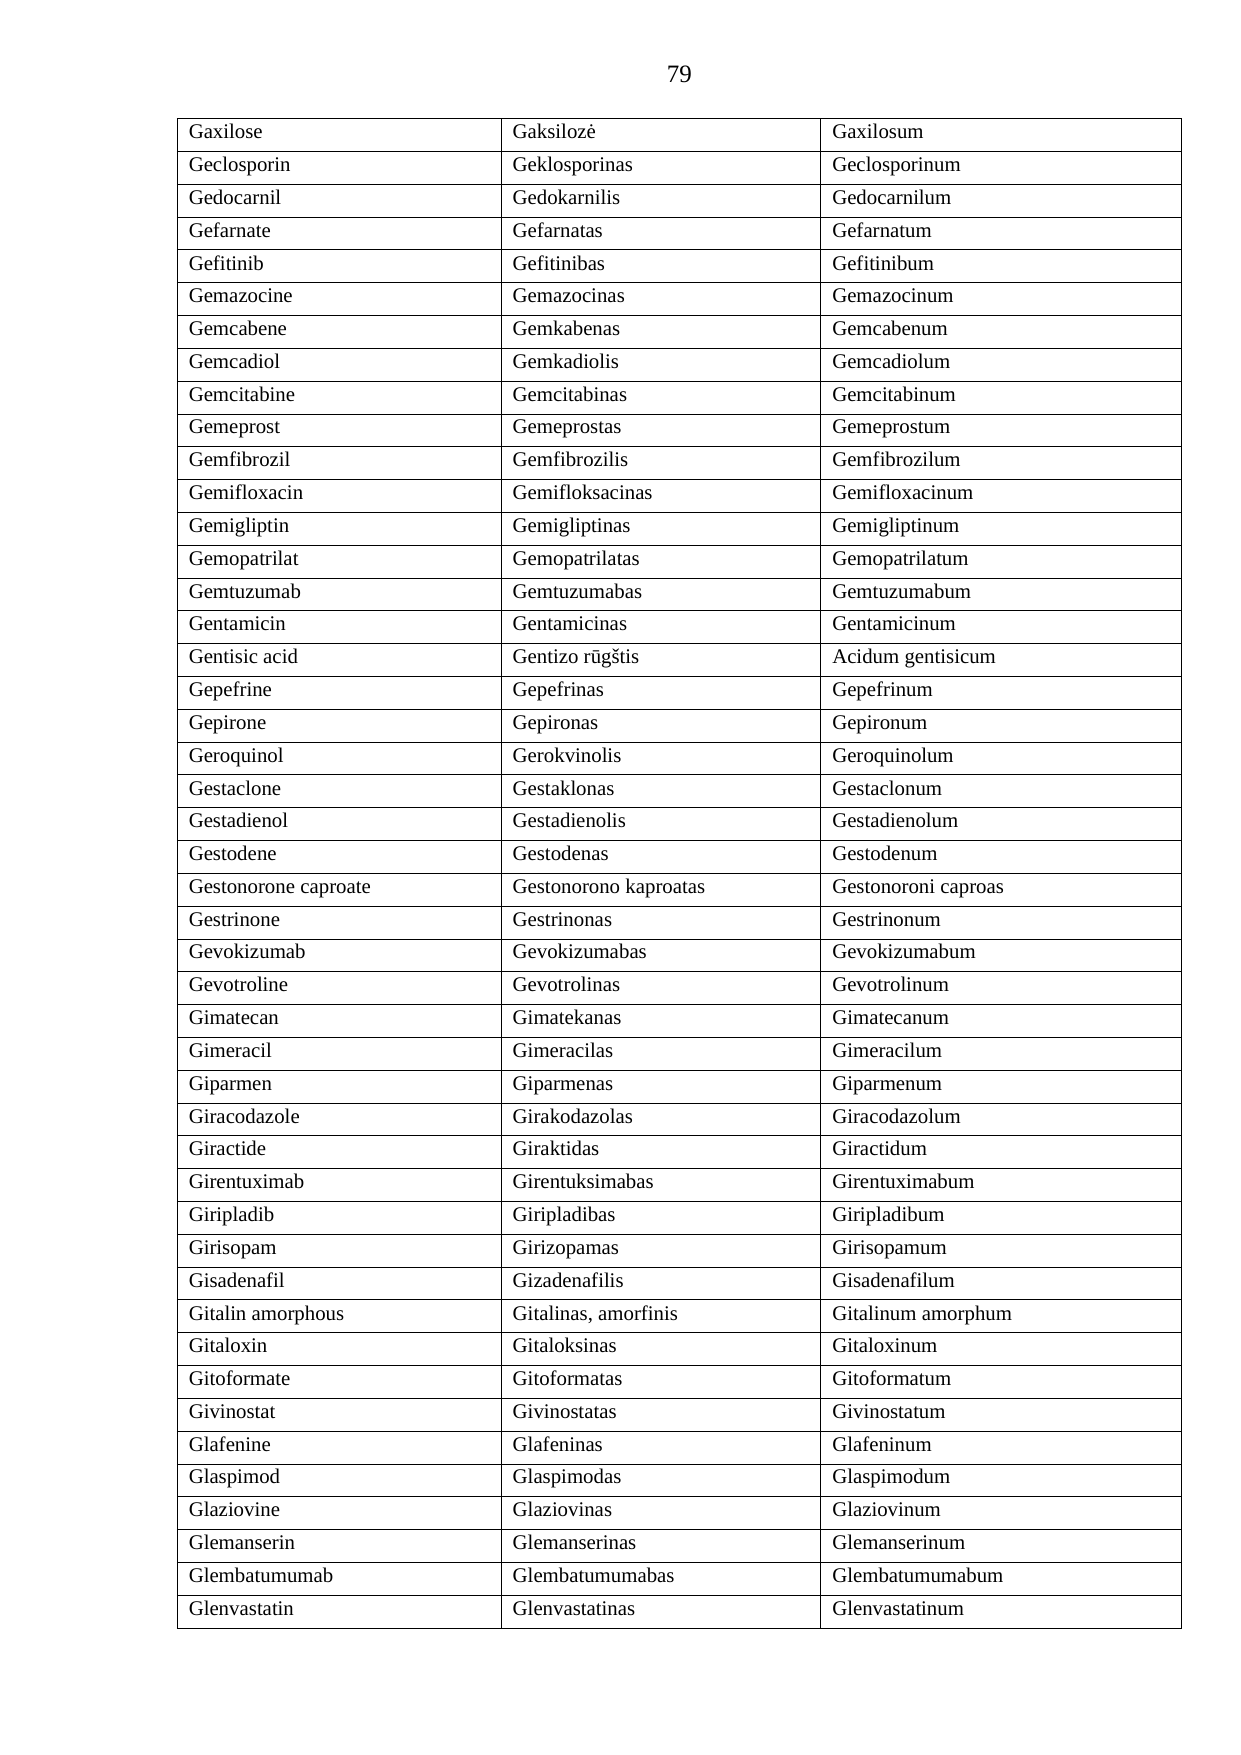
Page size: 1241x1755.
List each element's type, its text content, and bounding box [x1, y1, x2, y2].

table_cell Gentamicinas [502, 611, 820, 643]
table_cell Giparmenas [502, 1071, 820, 1102]
table_cell Gemopatrilat [178, 546, 501, 577]
table_cell Gefarnatas [502, 218, 820, 249]
table_cell Glembatumumabas [502, 1563, 820, 1595]
table_cell Gitalinum amorphum [821, 1300, 1181, 1332]
table_cell Gemifloxacin [178, 480, 501, 512]
table_cell Gepironas [502, 710, 820, 742]
table_cell Gevotrolinas [502, 972, 820, 1004]
table_cell Gemfibrozilum [821, 447, 1181, 479]
table_cell Gevotrolinum [821, 972, 1181, 1004]
table_cell Giripladib [178, 1202, 501, 1234]
table_cell Gitoformatum [821, 1366, 1181, 1398]
table_cell Girakodazolas [502, 1104, 820, 1135]
table_cell Gepefrine [178, 677, 501, 709]
table_cell Gemeprostas [502, 415, 820, 446]
table_cell Gemfibrozilis [502, 447, 820, 479]
table_cell Gemcabenum [821, 316, 1181, 348]
table_cell Givinostatas [502, 1399, 820, 1431]
table_cell Gimeracilum [821, 1038, 1181, 1070]
table_cell Gestaklonas [502, 775, 820, 807]
table_cell Glembatumumab [178, 1563, 501, 1595]
table_cell Gemeprostum [821, 415, 1181, 446]
table_cell Gitaloxin [178, 1333, 501, 1365]
table_cell Gestodenas [502, 841, 820, 873]
table_cell Giraktidas [502, 1136, 820, 1168]
table_cell Gemcabene [178, 316, 501, 348]
table_cell Givinostat [178, 1399, 501, 1431]
table_cell Gestodene [178, 841, 501, 873]
table_cell Gemifloxacinum [821, 480, 1181, 512]
table_cell Gemopatrilatum [821, 546, 1181, 577]
table_cell Gedokarnilis [502, 185, 820, 217]
table_cell Giripladibum [821, 1202, 1181, 1234]
table_cell Givinostatum [821, 1399, 1181, 1431]
table_cell Girentuksimabas [502, 1169, 820, 1201]
table_cell Giparmen [178, 1071, 501, 1102]
table_cell Glafeninas [502, 1432, 820, 1463]
table_cell Gemcitabinas [502, 382, 820, 413]
table_cell Giparmenum [821, 1071, 1181, 1102]
table_cell Geclosporinum [821, 152, 1181, 184]
table_cell Giractidum [821, 1136, 1181, 1168]
table_cell Gepefrinas [502, 677, 820, 709]
table_cell Girentuximab [178, 1169, 501, 1201]
table_cell Gestadienolis [502, 808, 820, 840]
table_cell Geklosporinas [502, 152, 820, 184]
table_cell Gemfibrozil [178, 447, 501, 479]
table_cell Gemcadiolum [821, 349, 1181, 381]
table_cell Giripladibas [502, 1202, 820, 1234]
table_cell Girisopam [178, 1235, 501, 1267]
table_cell Geclosporin [178, 152, 501, 184]
table_cell Gemcitabine [178, 382, 501, 413]
table_cell Glenvastatinas [502, 1596, 820, 1627]
table_cell Giractide [178, 1136, 501, 1168]
table_cell Gemcitabinum [821, 382, 1181, 413]
table_cell Glembatumumabum [821, 1563, 1181, 1595]
table_cell Gimatecanum [821, 1005, 1181, 1037]
table_cell Gemigliptin [178, 513, 501, 545]
table_cell Gemazocinas [502, 283, 820, 315]
table_cell Glemanserinum [821, 1530, 1181, 1562]
table_cell Glenvastatin [178, 1596, 501, 1627]
table_cell Gefarnatum [821, 218, 1181, 249]
table_cell Glaziovinas [502, 1497, 820, 1529]
table_cell Gestonorone caproate [178, 874, 501, 906]
table_cell Gemifloksacinas [502, 480, 820, 512]
table_cell Gentisic acid [178, 644, 501, 676]
table_cell Girentuximabum [821, 1169, 1181, 1201]
table_cell Gerokvinolis [502, 743, 820, 774]
table_cell Girisopamum [821, 1235, 1181, 1267]
table_cell Gestrinonum [821, 907, 1181, 938]
table_cell Glaziovine [178, 1497, 501, 1529]
table_cell Glaspimod [178, 1465, 501, 1496]
table_cell Gaxilose [178, 119, 501, 151]
table_cell Geroquinolum [821, 743, 1181, 774]
table_cell Glaspimodum [821, 1465, 1181, 1496]
table_cell Gefitinib [178, 250, 501, 282]
table_cell Gestaclone [178, 775, 501, 807]
table_cell Acidum gentisicum [821, 644, 1181, 676]
table_cell Gevokizumabum [821, 940, 1181, 971]
table_cell Gaxilosum [821, 119, 1181, 151]
table_cell Gimatekanas [502, 1005, 820, 1037]
table_cell Gitalin amorphous [178, 1300, 501, 1332]
table_cell Gestonoroni caproas [821, 874, 1181, 906]
table_cell Geroquinol [178, 743, 501, 774]
table_cell Gimeracilas [502, 1038, 820, 1070]
table_cell Gemcadiol [178, 349, 501, 381]
table_cell Gestaclonum [821, 775, 1181, 807]
table_cell Gitalinas, amorfinis [502, 1300, 820, 1332]
table_cell Giracodazole [178, 1104, 501, 1135]
table_cell Giracodazolum [821, 1104, 1181, 1135]
table_cell Gisadenafil [178, 1268, 501, 1299]
table_cell Gestonorono kaproatas [502, 874, 820, 906]
table_cell Gentizo rūgštis [502, 644, 820, 676]
table_cell Gitaloksinas [502, 1333, 820, 1365]
table_cell Gefitinibas [502, 250, 820, 282]
table_cell Girizopamas [502, 1235, 820, 1267]
table_cell Gentamicinum [821, 611, 1181, 643]
table_cell Glaziovinum [821, 1497, 1181, 1529]
table_cell Glenvastatinum [821, 1596, 1181, 1627]
table_cell Gevokizumab [178, 940, 501, 971]
table_cell Gepirone [178, 710, 501, 742]
table_cell Gemopatrilatas [502, 546, 820, 577]
table_cell Gitoformate [178, 1366, 501, 1398]
table_cell Gitaloxinum [821, 1333, 1181, 1365]
table_cell Gefitinibum [821, 250, 1181, 282]
table_cell Gemtuzumab [178, 579, 501, 610]
table_cell Gepefrinum [821, 677, 1181, 709]
table_cell Gepironum [821, 710, 1181, 742]
table_cell Gefarnate [178, 218, 501, 249]
table_cell Glaspimodas [502, 1465, 820, 1496]
table_cell Gemkabenas [502, 316, 820, 348]
table_cell Gemtuzumabas [502, 579, 820, 610]
table_cell Gedocarnil [178, 185, 501, 217]
table_cell Gimatecan [178, 1005, 501, 1037]
table_cell Gestadienol [178, 808, 501, 840]
table_cell Gemazocinum [821, 283, 1181, 315]
table_cell Gimeracil [178, 1038, 501, 1070]
table_cell Gitoformatas [502, 1366, 820, 1398]
table_cell Gestrinone [178, 907, 501, 938]
table_cell Gemkadiolis [502, 349, 820, 381]
table_cell Glemanserin [178, 1530, 501, 1562]
table_cell Gestodenum [821, 841, 1181, 873]
table_cell Gemigliptinas [502, 513, 820, 545]
table_cell Gentamicin [178, 611, 501, 643]
table_cell Gemtuzumabum [821, 579, 1181, 610]
table_cell Gaksilozė [502, 119, 820, 151]
table_cell Gizadenafilis [502, 1268, 820, 1299]
table_cell Gisadenafilum [821, 1268, 1181, 1299]
table_cell Gemeprost [178, 415, 501, 446]
table_cell Gestadienolum [821, 808, 1181, 840]
table_cell Glemanserinas [502, 1530, 820, 1562]
table_cell Gemigliptinum [821, 513, 1181, 545]
table_cell Glafeninum [821, 1432, 1181, 1463]
table_cell Gedocarnilum [821, 185, 1181, 217]
table_cell Gemazocine [178, 283, 501, 315]
table_cell Gevotroline [178, 972, 501, 1004]
table_cell Gestrinonas [502, 907, 820, 938]
table_cell Gevokizumabas [502, 940, 820, 971]
table_cell Glafenine [178, 1432, 501, 1463]
